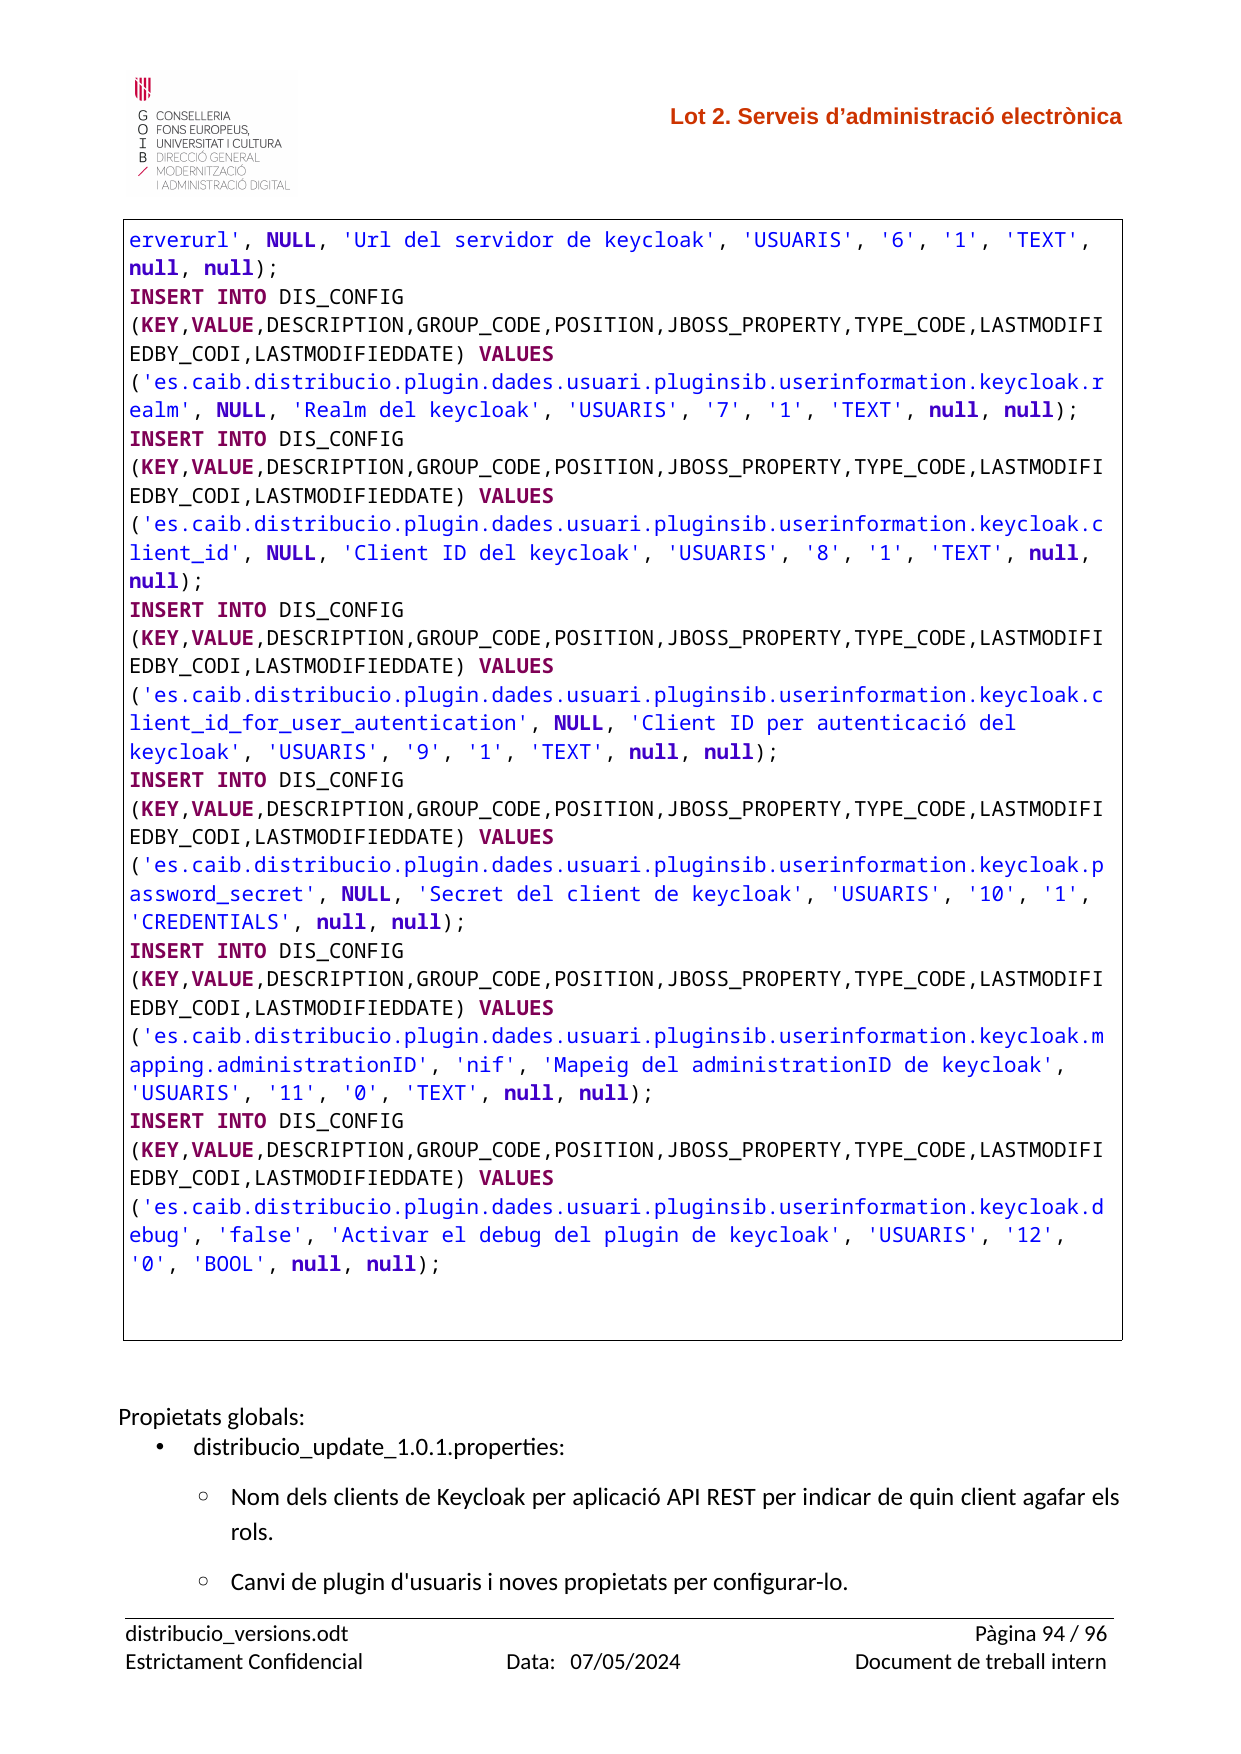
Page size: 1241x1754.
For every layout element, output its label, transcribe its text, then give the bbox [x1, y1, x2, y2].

text Propietats globals: [118, 1401, 1122, 1431]
list Nom dels clients de Keycloak per aplicació API REST per indicar de quin client agafar els rols. [193, 1481, 1122, 1547]
list distribucio_update_1.0.1.properties: [156, 1431, 1122, 1462]
picture [126, 70, 299, 197]
list Canvi de plugin d'usuaris i noves propietats per configurar-lo. [193, 1566, 1122, 1596]
table_header erverurl', NULL, 'Url del servidor de keycloak', 'USUARIS', '6', '1', 'TEXT', null, null); INSERT INTO DIS_CONFIG (KEY,VALUE,DESCRIPTION,GROUP_CODE,POSITION,JBOSS_PROPERTY,TYPE_CODE,LASTMODIFIEDBY_CODI,LASTMODIFIEDDATE) VALUES ('es.caib.distribucio.plugin.dades.usuari.pluginsib.userinformation.keycloak.realm', NULL, 'Realm del keycloak', 'USUARIS', '7', '1', 'TEXT', null, null); INSERT INTO DIS_CONFIG (KEY,VALUE,DESCRIPTION,GROUP_CODE,POSITION,JBOSS_PROPERTY,TYPE_CODE,LASTMODIFIEDBY_CODI,LASTMODIFIEDDATE) VALUES ('es.caib.distribucio.plugin.dades.usuari.pluginsib.userinformation.keycloak.client_id', NULL, 'Client ID del keycloak', 'USUARIS', '8', '1', 'TEXT', null, null); INSERT INTO DIS_CONFIG (KEY,VALUE,DESCRIPTION,GROUP_CODE,POSITION,JBOSS_PROPERTY,TYPE_CODE,LASTMODIFIEDBY_CODI,LASTMODIFIEDDATE) VALUES ('es.caib.distribucio.plugin.dades.usuari.pluginsib.userinformation.keycloak.client_id_for_user_autentication', NULL, 'Client ID per autenticació del keycloak', 'USUARIS', '9', '1', 'TEXT', null, null); INSERT INTO DIS_CONFIG (KEY,VALUE,DESCRIPTION,GROUP_CODE,POSITION,JBOSS_PROPERTY,TYPE_CODE,LASTMODIFIEDBY_CODI,LASTMODIFIEDDATE) VALUES ('es.caib.distribucio.plugin.dades.usuari.pluginsib.userinformation.keycloak.password_secret', NULL, 'Secret del client de keycloak', 'USUARIS', '10', '1', 'CREDENTIALS', null, null); INSERT INTO DIS_CONFIG (KEY,VALUE,DESCRIPTION,GROUP_CODE,POSITION,JBOSS_PROPERTY,TYPE_CODE,LASTMODIFIEDBY_CODI,LASTMODIFIEDDATE) VALUES ('es.caib.distribucio.plugin.dades.usuari.pluginsib.userinformation.keycloak.mapping.administrationID', 'nif', 'Mapeig del administrationID de keycloak', 'USUARIS', '11', '0', 'TEXT', null, null); INSERT INTO DIS_CONFIG (KEY,VALUE,DESCRIPTION,GROUP_CODE,POSITION,JBOSS_PROPERTY,TYPE_CODE,LASTMODIFIEDBY_CODI,LASTMODIFIEDDATE) VALUES ('es.caib.distribucio.plugin.dades.usuari.pluginsib.userinformation.keycloak.debug', 'false', 'Activar el debug del plugin de keycloak', 'USUARIS', '12', '0', 'BOOL', null, null); [124, 220, 1122, 1340]
